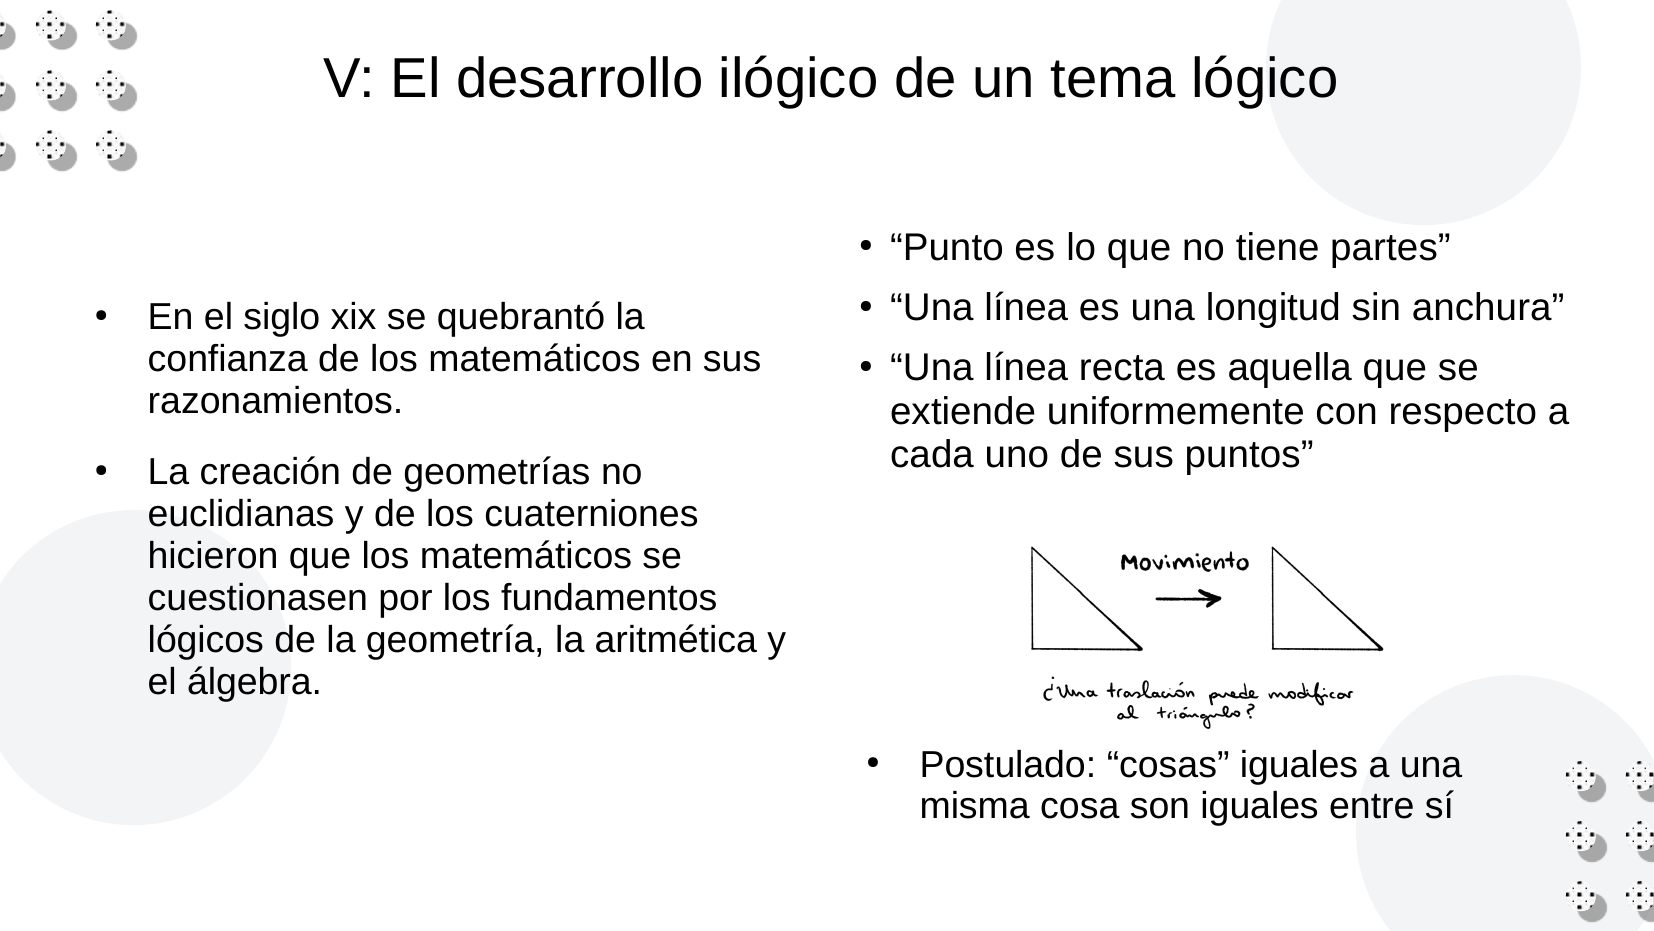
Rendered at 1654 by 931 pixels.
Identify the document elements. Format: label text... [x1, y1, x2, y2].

title V: El desarrollo ilógico de un tema lógico [86, 0, 1576, 156]
picture [1576, 821, 1596, 852]
picture [1012, 524, 1388, 732]
list Postulado: “cosas” iguales a una misma cosa son iguales entre sí [848, 600, 1576, 858]
list “Punto es lo que no tiene partes” “Una línea es una longitud sin anchura” “Una línea recta es aquella que se extiende uniformemente con respecto a cada uno de sus puntos” [848, 225, 1576, 483]
picture [1625, 761, 1654, 792]
picture [100, 156, 122, 161]
picture [35, 10, 66, 41]
picture [1625, 821, 1654, 852]
picture [0, 13, 6, 38]
picture [35, 70, 66, 101]
picture [35, 130, 67, 161]
picture [1625, 881, 1654, 912]
list En el siglo xix se quebrantó la confianza de los matemáticos en sus razonamientos. La creación de geometrías no euclidianas y de los cuaterniones hicieron que los matemáticos se cuestionasen por los fundamentos lógicos de la geometría, la aritmética y el álgebra. [76, 295, 803, 835]
picture [1565, 881, 1596, 912]
picture [0, 73, 6, 98]
picture [1576, 761, 1596, 792]
picture [0, 133, 7, 158]
